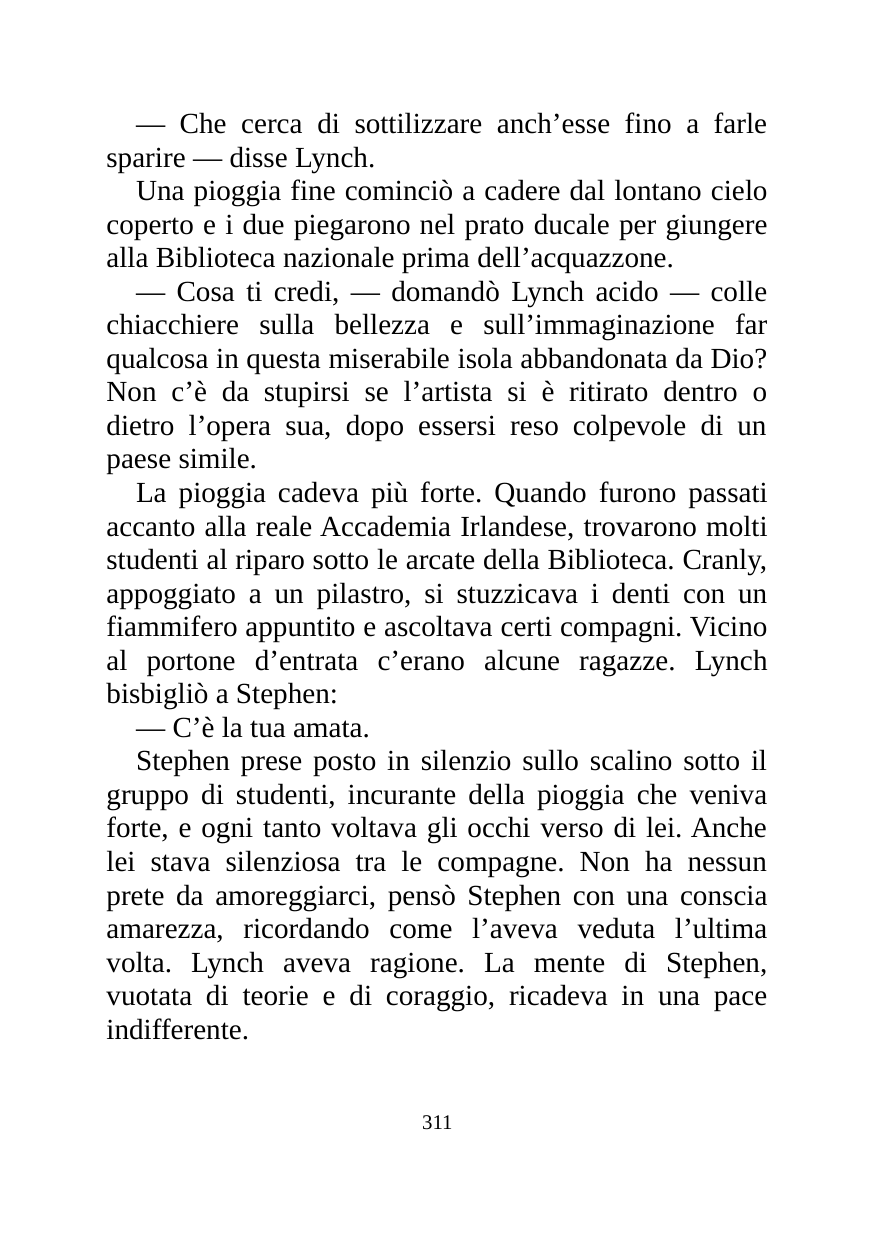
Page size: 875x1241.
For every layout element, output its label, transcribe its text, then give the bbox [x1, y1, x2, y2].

text — Cosa ti credi, — domandò Lynch acido — colle chiacchiere sulla bellezza e sull’immaginazione far qualcosa in questa miserabile isola abbandonata da Dio? Non c’è da stupirsi se l’artista si è ritirato dentro o dietro l’opera sua, dopo essersi reso colpevole di un paese simile. [106, 274, 768, 475]
text La pioggia cadeva più forte. Quando furono passati accanto alla reale Accademia Irlandese, trovarono molti studenti al riparo sotto le arcate della Biblioteca. Cranly, appoggiato a un pilastro, si stuzzicava i denti con un fiammifero appuntito e ascoltava certi compagni. Vicino al portone d’entrata c’erano alcune ragazze. Lynch bisbigliò a Stephen: [106, 475, 768, 710]
text — C’è la tua amata. [106, 710, 768, 743]
text Una pioggia fine cominciò a cadere dal lontano cielo coperto e i due piegarono nel prato ducale per giungere alla Biblioteca nazionale prima dell’acquazzone. [106, 173, 768, 274]
text — Che cerca di sottilizzare anch’esse fino a farle sparire — disse Lynch. [106, 106, 768, 173]
text Stephen prese posto in silenzio sullo scalino sotto il gruppo di studenti, incurante della pioggia che veniva forte, e ogni tanto voltava gli occhi verso di lei. Anche lei stava silenziosa tra le compagne. Non ha nessun prete da amoreggiarci, pensò Stephen con una conscia amarezza, ricordando come l’aveva veduta l’ultima volta. Lynch aveva ragione. La mente di Stephen, vuotata di teorie e di coraggio, ricadeva in una pace indifferente. [106, 743, 768, 1045]
